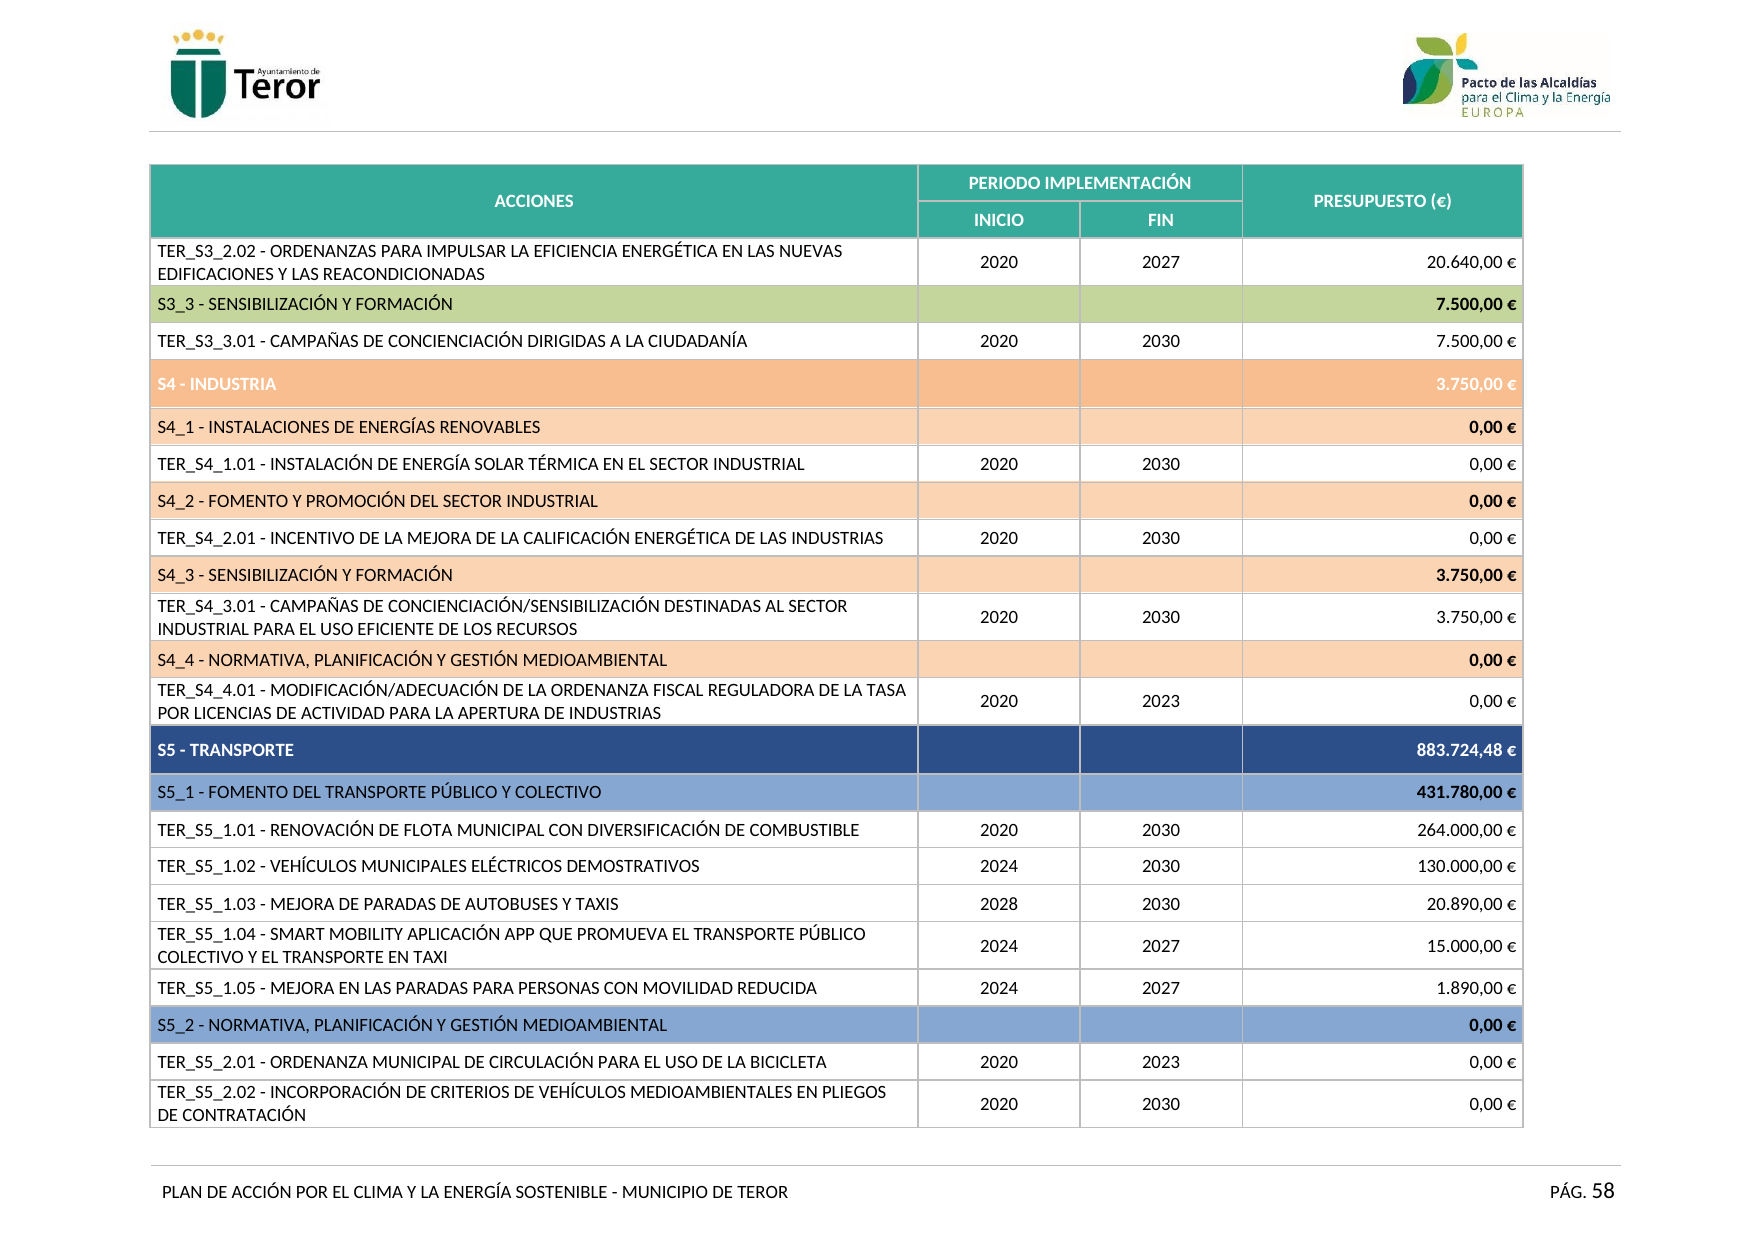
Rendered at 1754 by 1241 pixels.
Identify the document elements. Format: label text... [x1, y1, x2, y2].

table_cell 2023 [1081, 678, 1242, 724]
table_cell TER_S5_1.02 - VEHÍCULOS MUNICIPALES ELÉCTRICOS DEMOSTRATIVOS [151, 848, 917, 884]
table_cell [919, 409, 1079, 444]
table_cell FIN [1081, 202, 1242, 237]
table_cell [919, 775, 1079, 810]
table_cell TER_S5_2.01 - ORDENANZA MUNICIPAL DE CIRCULACIÓN PARA EL USO DE LA BICICLETA [151, 1044, 917, 1079]
table_cell 2024 [919, 970, 1079, 1005]
table_cell 2024 [919, 922, 1079, 968]
table_cell S3_3 - SENSIBILIZACIÓN Y FORMACIÓN [151, 286, 917, 322]
table_cell 2030 [1081, 1081, 1242, 1127]
table_cell [919, 726, 1079, 773]
table_cell S4_3 - SENSIBILIZACIÓN Y FORMACIÓN [151, 557, 917, 592]
table_cell 431.780,00 € [1243, 775, 1522, 810]
table_cell 2020 [919, 678, 1079, 724]
table_cell 3.750,00 € [1243, 360, 1522, 407]
table_cell S4_1 - INSTALACIONES DE ENERGÍAS RENOVABLES [151, 409, 917, 444]
table_cell 2027 [1081, 239, 1242, 285]
table_cell [1081, 726, 1242, 773]
table_cell TER_S4_1.01 - INSTALACIÓN DE ENERGÍA SOLAR TÉRMICA EN EL SECTOR INDUSTRIAL [151, 446, 917, 481]
table_cell [1081, 775, 1242, 810]
table_cell TER_S5_1.03 - MEJORA DE PARADAS DE AUTOBUSES Y TAXIS [151, 885, 917, 921]
table_cell 2030 [1081, 594, 1242, 640]
table_cell 2020 [919, 323, 1079, 359]
table_cell S4 - INDUSTRIA [151, 360, 917, 407]
table_cell [919, 641, 1079, 677]
table_cell TER_S5_1.05 - MEJORA EN LAS PARADAS PARA PERSONAS CON MOVILIDAD REDUCIDA [151, 970, 917, 1005]
table_cell 20.890,00 € [1243, 885, 1522, 921]
table_cell 2030 [1081, 446, 1242, 481]
table_cell TER_S4_3.01 - CAMPAÑAS DE CONCIENCIACIÓN/SENSIBILIZACIÓN DESTINADAS AL SECTOR INDUSTRIAL PARA EL USO EFICIENTE DE LOS RECURSOS [151, 594, 917, 640]
table_cell 0,00 € [1243, 641, 1522, 677]
table_cell S4_2 - FOMENTO Y PROMOCIÓN DEL SECTOR INDUSTRIAL [151, 483, 917, 518]
table_cell 7.500,00 € [1243, 323, 1522, 359]
table_cell [1081, 483, 1242, 518]
table_cell 2020 [919, 239, 1079, 285]
table_cell S5_2 - NORMATIVA, PLANIFICACIÓN Y GESTIÓN MEDIOAMBIENTAL [151, 1007, 917, 1042]
table_cell 0,00 € [1243, 483, 1522, 518]
table_cell 3.750,00 € [1243, 594, 1522, 640]
table_cell 264.000,00 € [1243, 812, 1522, 847]
table_cell 15.000,00 € [1243, 922, 1522, 968]
table_header PRESUPUESTO (€) [1243, 165, 1522, 237]
table_cell [1081, 1007, 1242, 1042]
table_cell TER_S4_4.01 - MODIFICACIÓN/ADECUACIÓN DE LA ORDENANZA FISCAL REGULADORA DE LA TASA POR LICENCIAS DE ACTIVIDAD PARA LA APERTURA DE INDUSTRIAS [151, 678, 917, 724]
table_cell S5 - TRANSPORTE [151, 726, 917, 773]
table_cell INICIO [919, 202, 1079, 237]
table_cell [1081, 360, 1242, 407]
table_cell 3.750,00 € [1243, 557, 1522, 592]
table_cell 2024 [919, 848, 1079, 884]
table_cell 130.000,00 € [1243, 848, 1522, 884]
table_cell 883.724,48 € [1243, 726, 1522, 773]
table_cell 2027 [1081, 970, 1242, 1005]
table_cell 2030 [1081, 520, 1242, 555]
table_cell 20.640,00 € [1243, 239, 1522, 285]
table_cell 1.890,00 € [1243, 970, 1522, 1005]
table_cell 2028 [919, 885, 1079, 921]
table_cell 2030 [1081, 885, 1242, 921]
table_cell TER_S5_1.04 - SMART MOBILITY APLICACIÓN APP QUE PROMUEVA EL TRANSPORTE PÚBLICO COLECTIVO Y EL TRANSPORTE EN TAXI [151, 922, 917, 968]
table_cell S5_1 - FOMENTO DEL TRANSPORTE PÚBLICO Y COLECTIVO [151, 775, 917, 810]
table_cell TER_S5_2.02 - INCORPORACIÓN DE CRITERIOS DE VEHÍCULOS MEDIOAMBIENTALES EN PLIEGOS DE CONTRATACIÓN [151, 1081, 917, 1127]
table_cell [1081, 557, 1242, 592]
table_cell TER_S5_1.01 - RENOVACIÓN DE FLOTA MUNICIPAL CON DIVERSIFICACIÓN DE COMBUSTIBLE [151, 812, 917, 847]
table_header ACCIONES [151, 165, 917, 237]
table_cell [1081, 409, 1242, 444]
table_cell 2030 [1081, 323, 1242, 359]
table_cell [1081, 641, 1242, 677]
table_cell 2020 [919, 446, 1079, 481]
table_cell 0,00 € [1243, 446, 1522, 481]
table_cell 2030 [1081, 848, 1242, 884]
table_cell [919, 1007, 1079, 1042]
table_cell 0,00 € [1243, 678, 1522, 724]
table_cell TER_S4_2.01 - INCENTIVO DE LA MEJORA DE LA CALIFICACIÓN ENERGÉTICA DE LAS INDUSTRIAS [151, 520, 917, 555]
table_header PERIODO IMPLEMENTACIÓN [919, 165, 1242, 200]
table_cell 2023 [1081, 1044, 1242, 1079]
table_cell 2020 [919, 594, 1079, 640]
table_cell [919, 360, 1079, 407]
table_cell 2020 [919, 1044, 1079, 1079]
table_cell TER_S3_2.02 - ORDENANZAS PARA IMPULSAR LA EFICIENCIA ENERGÉTICA EN LAS NUEVAS EDIFICACIONES Y LAS REACONDICIONADAS [151, 239, 917, 285]
table_cell 2020 [919, 1081, 1079, 1127]
table_cell 0,00 € [1243, 409, 1522, 444]
table_cell 7.500,00 € [1243, 286, 1522, 322]
table_cell [919, 286, 1079, 322]
table_cell TER_S3_3.01 - CAMPAÑAS DE CONCIENCIACIÓN DIRIGIDAS A LA CIUDADANÍA [151, 323, 917, 359]
picture [1403, 33, 1610, 117]
table_cell S4_4 - NORMATIVA, PLANIFICACIÓN Y GESTIÓN MEDIOAMBIENTAL [151, 641, 917, 677]
table_cell [919, 483, 1079, 518]
table_cell 2027 [1081, 922, 1242, 968]
table_cell [1081, 286, 1242, 322]
picture [161, 23, 334, 127]
table_cell [919, 557, 1079, 592]
table_cell 2030 [1081, 812, 1242, 847]
table_cell 0,00 € [1243, 520, 1522, 555]
table_cell 2020 [919, 520, 1079, 555]
table_cell 0,00 € [1243, 1081, 1522, 1127]
table_cell 2020 [919, 812, 1079, 847]
table_cell 0,00 € [1243, 1044, 1522, 1079]
table_cell 0,00 € [1243, 1007, 1522, 1042]
